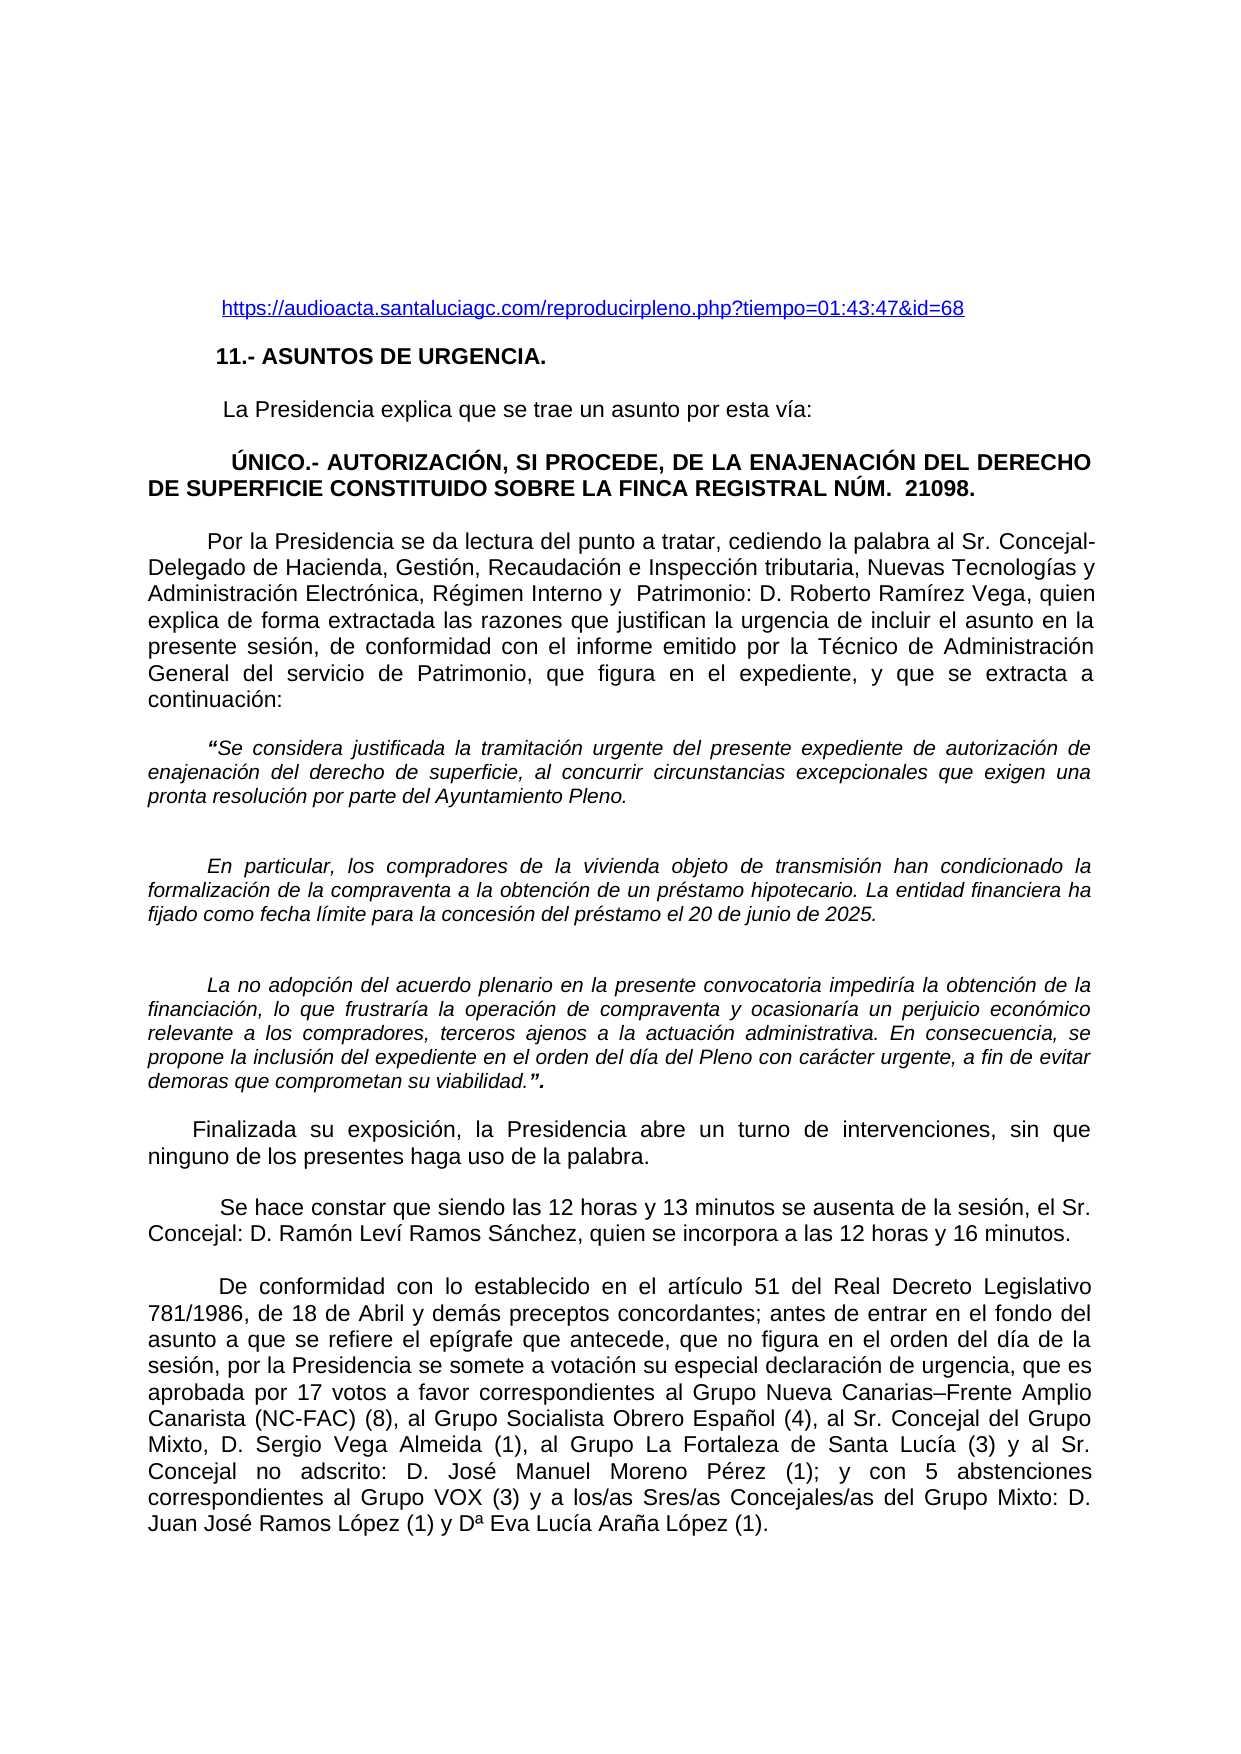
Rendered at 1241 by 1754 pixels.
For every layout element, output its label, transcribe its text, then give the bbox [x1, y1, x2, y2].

text Finalizada su exposición, la Presidencia abre un turno de intervenciones, sin que ninguno de los presentes haga uso de la palabra. [148, 1116, 1092, 1169]
text https://audioacta.santaluciagc.com/reproducirpleno.php?tiempo=01:43:47&id=68 [148, 295, 1092, 319]
subtitle En particular, los compradores de la vivienda objeto de transmisión han condicionado la formalización de la compraventa a la obtención de un préstamo hipotecario. La entidad financiera ha fijado como fecha límite para la concesión del préstamo el 20 de junio de 2025. [148, 854, 1093, 926]
text ÚNICO.- AUTORIZACIÓN, SI PROCEDE, DE LA ENAJENACIÓN DEL DERECHO DE SUPERFICIE CONSTITUIDO SOBRE LA FINCA REGISTRAL NÚM. 21098. [148, 449, 1092, 501]
text Por la Presidencia se da lectura del punto a tratar, cediendo la palabra al Sr. Concejal-Delegado de Hacienda, Gestión, Recaudación e Inspección tributaria, Nuevas Tecnologías y Administración Electrónica, Régimen Interno y Patrimonio: D. Roberto Ramírez Vega, quien explica de forma extractada las razones que justifican la urgencia de incluir el asunto en la presente sesión, de conformidad con el informe emitido por la Técnico de Administración General del servicio de Patrimonio, que figura en el expediente, y que se extracta a continuación: [148, 528, 1096, 712]
text La Presidencia explica que se trae un asunto por esta vía: [148, 396, 1089, 422]
text Se hace constar que siendo las 12 horas y 13 minutos se ausenta de la sesión, el Sr. Concejal: D. Ramón Leví Ramos Sánchez, quien se incorpora a las 12 horas y 16 minutos. [148, 1194, 1092, 1247]
subtitle La no adopción del acuerdo plenario en la presente convocatoria impediría la obtención de la financiación, lo que frustraría la operación de compraventa y ocasionaría un perjuicio económico relevante a los compradores, terceros ajenos a la actuación administrativa. En consecuencia, se propone la inclusión del expediente en el orden del día del Pleno con carácter urgente, a fin de evitar demoras que comprometan su viabilidad.”. [148, 973, 1093, 1093]
subtitle “Se considera justificada la tramitación urgente del presente expediente de autorización de enajenación del derecho de superficie, al concurrir circunstancias excepcionales que exigen una pronta resolución por parte del Ayuntamiento Pleno. [148, 736, 1093, 807]
text 11.- ASUNTOS DE URGENCIA. [148, 343, 1089, 369]
text De conformidad con lo establecido en el artículo 51 del Real Decreto Legislativo 781/1986, de 18 de Abril y demás preceptos concordantes; antes de entrar en el fondo del asunto a que se refiere el epígrafe que antecede, que no figura en el orden del día de la sesión, por la Presidencia se somete a votación su especial declaración de urgencia, que es aprobada por 17 votos a favor correspondientes al Grupo Nueva Canarias–Frente Amplio Canarista (NC-FAC) (8), al Grupo Socialista Obrero Español (4), al Sr. Concejal del Grupo Mixto, D. Sergio Vega Almeida (1), al Grupo La Fortaleza de Santa Lucía (3) y al Sr. Concejal no adscrito: D. José Manuel Moreno Pérez (1); y con 5 abstenciones correspondientes al Grupo VOX (3) y a los/as Sres/as Concejales/as del Grupo Mixto: D. Juan José Ramos López (1) y Dª Eva Lucía Araña López (1). [148, 1273, 1092, 1537]
